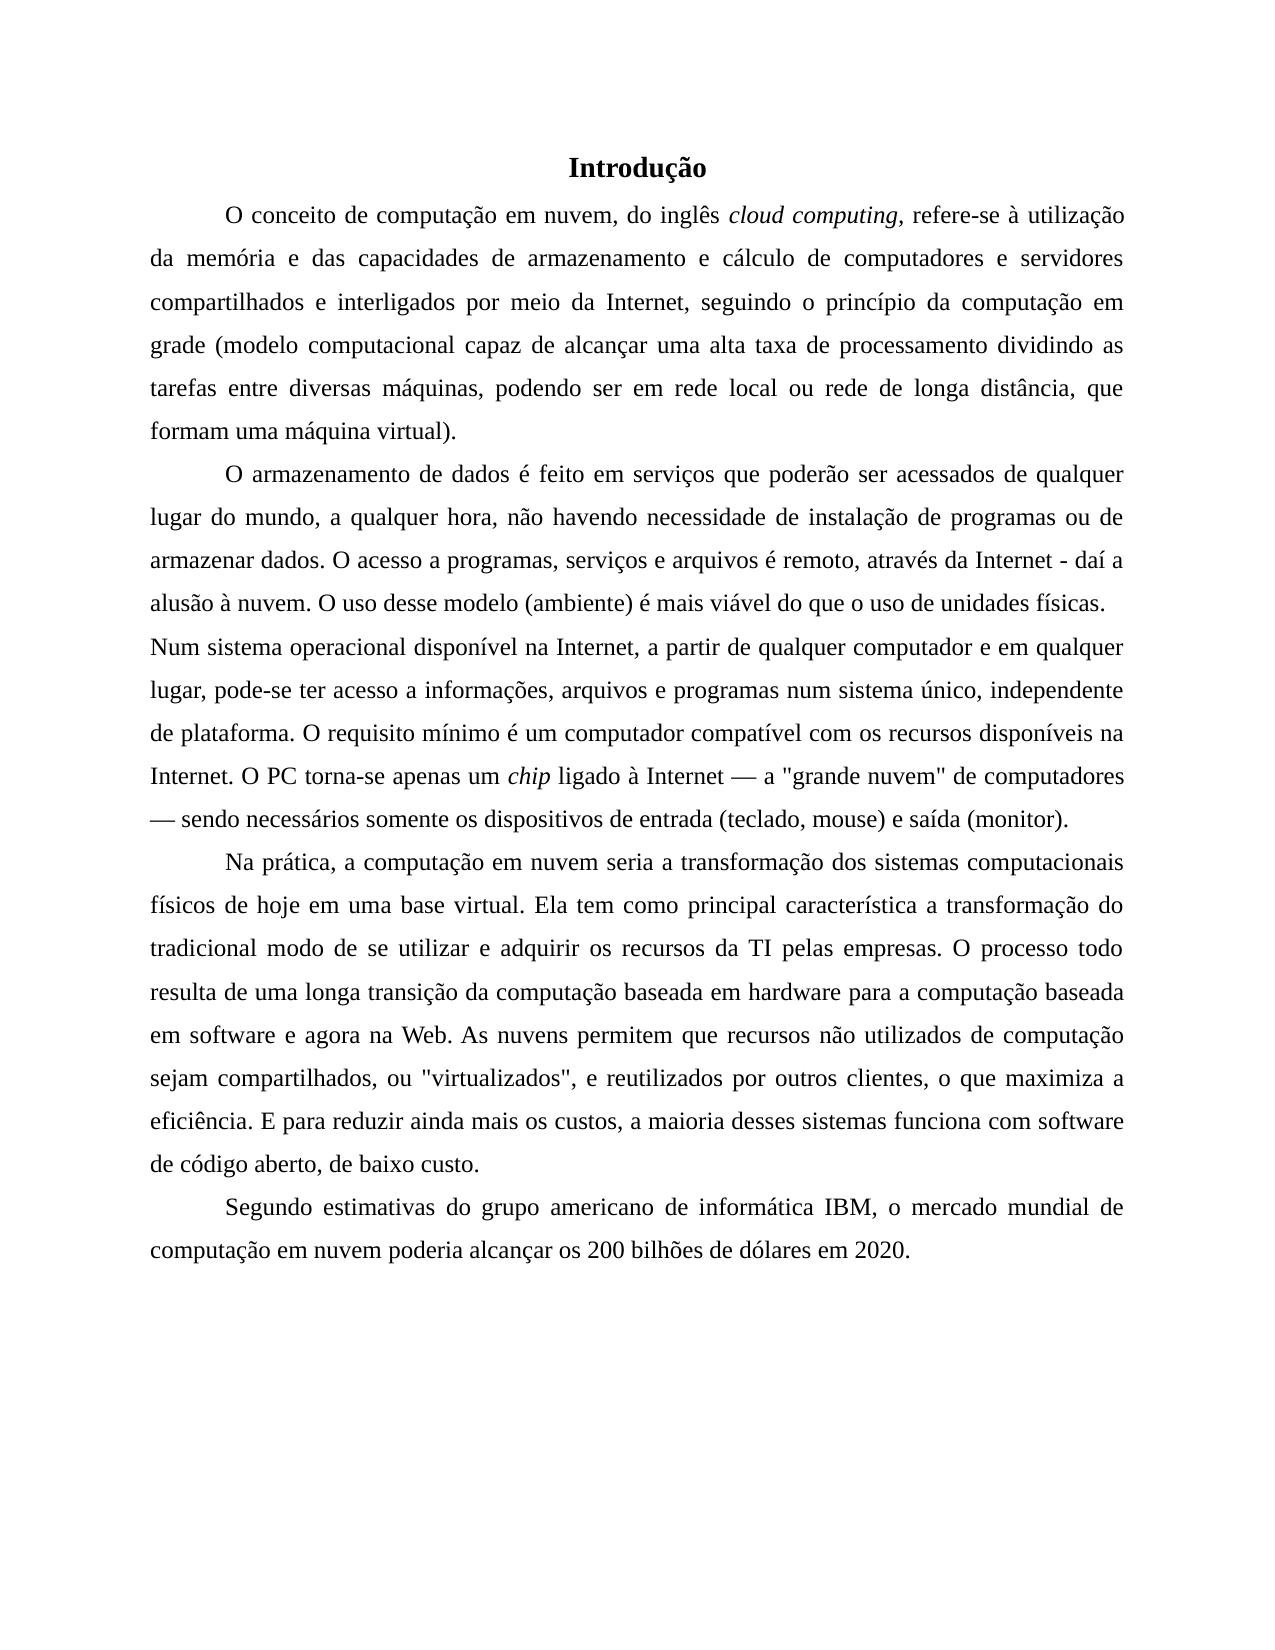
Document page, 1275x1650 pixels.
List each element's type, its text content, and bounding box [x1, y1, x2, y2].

text Num sistema operacional disponível na Internet, a partir de qualquer computador e em qualquer lugar, pode-se ter acesso a informações, arquivos e programas num sistema único, independente de plataforma. O requisito mínimo é um computador compatível com os recursos disponíveis na Internet. O PC torna-se apenas um chip ligado à Internet — a "grande nuvem" de computadores — sendo necessários somente os dispositivos de entrada (teclado, mouse) e saída (monitor). [150, 632, 1125, 833]
text O armazenamento de dados é feito em serviços que poderão ser acessados de qualquer lugar do mundo, a qualquer hora, não havendo necessidade de instalação de programas ou de armazenar dados. O acesso a programas, serviços e arquivos é remoto, através da Internet - daí a alusão à nuvem. O uso desse modelo (ambiente) é mais viável do que o uso de unidades físicas. [150, 459, 1125, 617]
subtitle Na prática, a computação em nuvem seria a transformação dos sistemas computacionais físicos de hoje em uma base virtual. Ela tem como principal característica a transformação do tradicional modo de se utilizar e adquirir os recursos da TI pelas empresas. O processo todo resulta de uma longa transição da computação baseada em hardware para a computação baseada em software e agora na Web. As nuvens permitem que recursos não utilizados de computação sejam compartilhados, ou "virtualizados", e reutilizados por outros clientes, o que maximiza a eficiência. E para reduzir ainda mais os custos, a maioria desses sistemas funciona com software de código aberto, de baixo custo. [150, 847, 1125, 1178]
text O conceito de computação em nuvem, do inglês cloud computing, refere-se à utilização da memória e das capacidades de armazenamento e cálculo de computadores e servidores compartilhados e interligados por meio da Internet, seguindo o princípio da computação em grade (modelo computacional capaz de alcançar uma alta taxa de processamento dividindo as tarefas entre diversas máquinas, podendo ser em rede local ou rede de longa distância, que formam uma máquina virtual). [150, 200, 1125, 445]
text Introdução [150, 150, 1125, 183]
subtitle Segundo estimativas do grupo americano de informática IBM, o mercado mundial de computação em nuvem poderia alcançar os 200 bilhões de dólares em 2020. [150, 1192, 1125, 1264]
